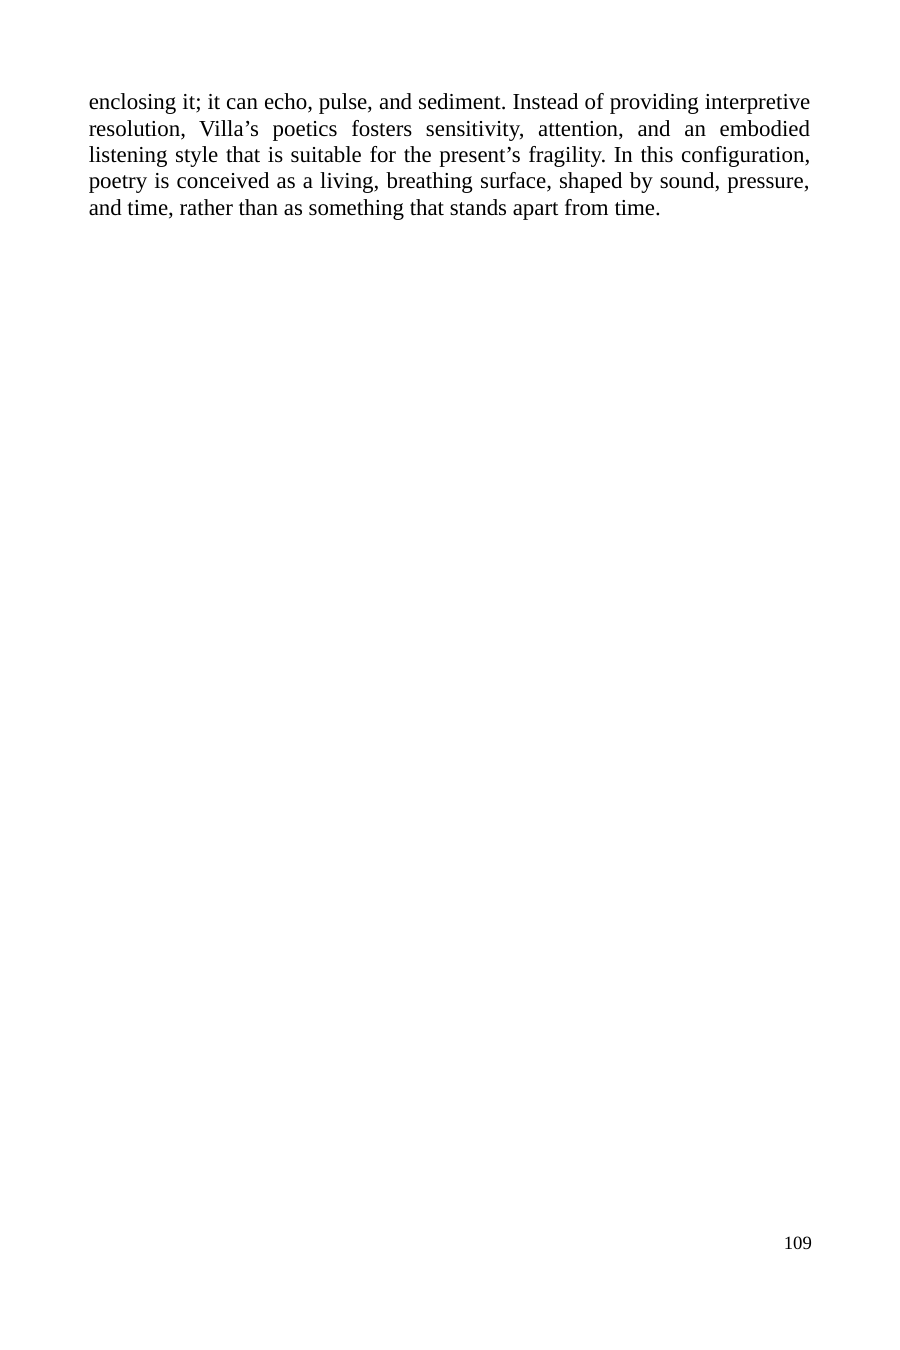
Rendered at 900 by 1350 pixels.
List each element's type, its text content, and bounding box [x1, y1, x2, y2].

text enclosing it; it can echo, pulse, and sediment. Instead of providing interpretive resolution, Villa’s poetics fosters sensitivity, attention, and an embodied listening style that is suitable for the present’s fragility. In this configuration, poetry is conceived as a living, breathing surface, shaped by sound, pressure, and time, rather than as something that stands apart from time. [88, 88, 811, 220]
